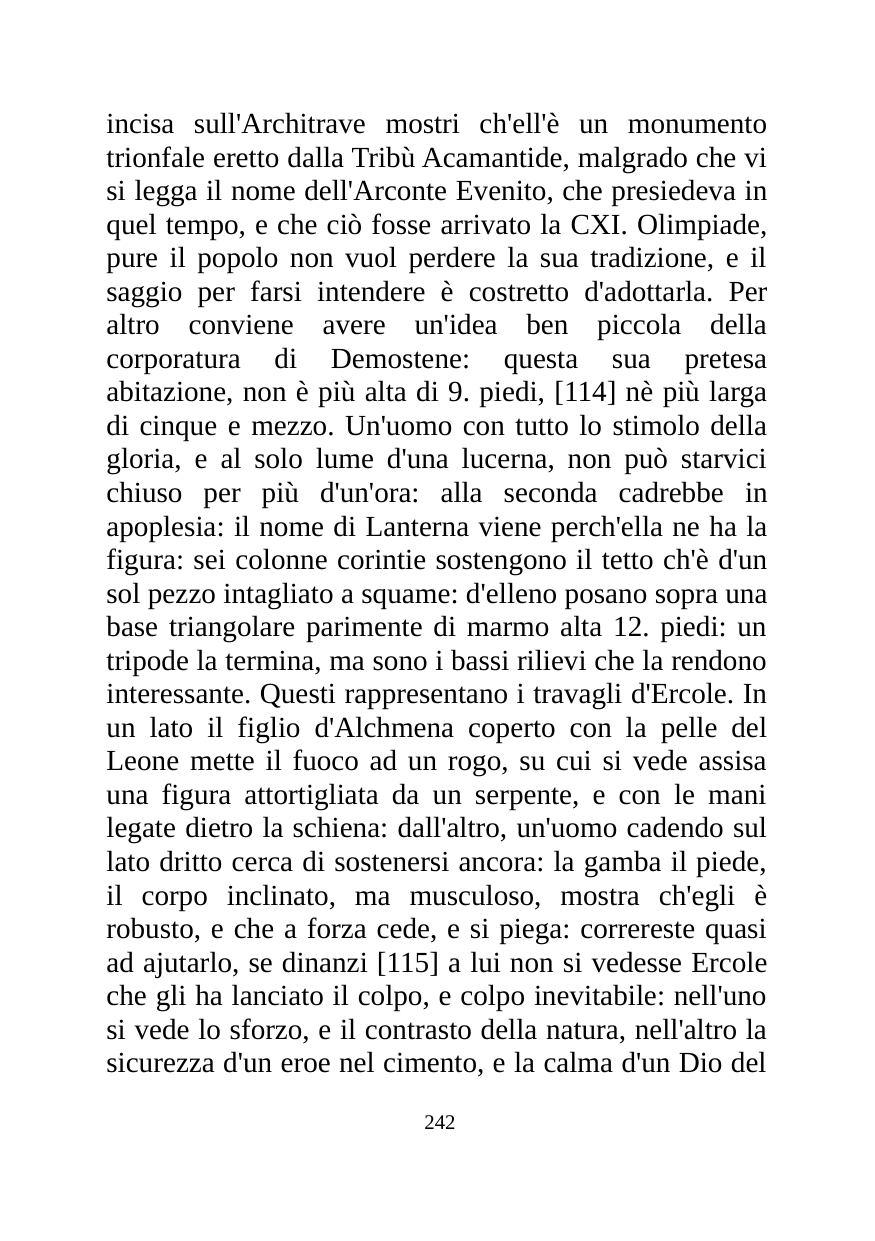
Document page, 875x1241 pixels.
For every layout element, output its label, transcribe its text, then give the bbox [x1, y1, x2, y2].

text incisa sull'Architrave mostri ch'ell'è un monumento trionfale eretto dalla Tribù Acamantide, malgrado che vi si legga il nome dell'Arconte Evenito, che presiedeva in quel tempo, e che ciò fosse arrivato la CXI. Olimpiade, pure il popolo non vuol perdere la sua tradizione, e il saggio per farsi intendere è costretto d'adottarla. Per altro conviene avere un'idea ben piccola della corporatura di Demostene: questa sua pretesa abitazione, non è più alta di 9. piedi, [114] nè più larga di cinque e mezzo. Un'uomo con tutto lo stimolo della gloria, e al solo lume d'una lucerna, non può starvici chiuso per più d'un'ora: alla seconda cadrebbe in apoplesia: il nome di Lanterna viene perch'ella ne ha la figura: sei colonne corintie sostengono il tetto ch'è d'un sol pezzo intagliato a squame: d'elleno posano sopra una base triangolare parimente di marmo alta 12. piedi: un tripode la termina, ma sono i bassi rilievi che la rendono interessante. Questi rappresentano i travagli d'Ercole. In un lato il figlio d'Alchmena coperto con la pelle del Leone mette il fuoco ad un rogo, su cui si vede assisa una figura attortigliata da un serpente, e con le mani legate dietro la schiena: dall'altro, un'uomo cadendo sul lato dritto cerca di sostenersi ancora: la gamba il piede, il corpo inclinato, ma musculoso, mostra ch'egli è robusto, e che a forza cede, e si piega: correreste quasi ad ajutarlo, se dinanzi [115] a lui non si vedesse Ercole che gli ha lanciato il colpo, e colpo inevitabile: nell'uno si vede lo sforzo, e il contrasto della natura, nell'altro la sicurezza d'un eroe nel cimento, e la calma d'un Dio del [106, 106, 768, 1079]
